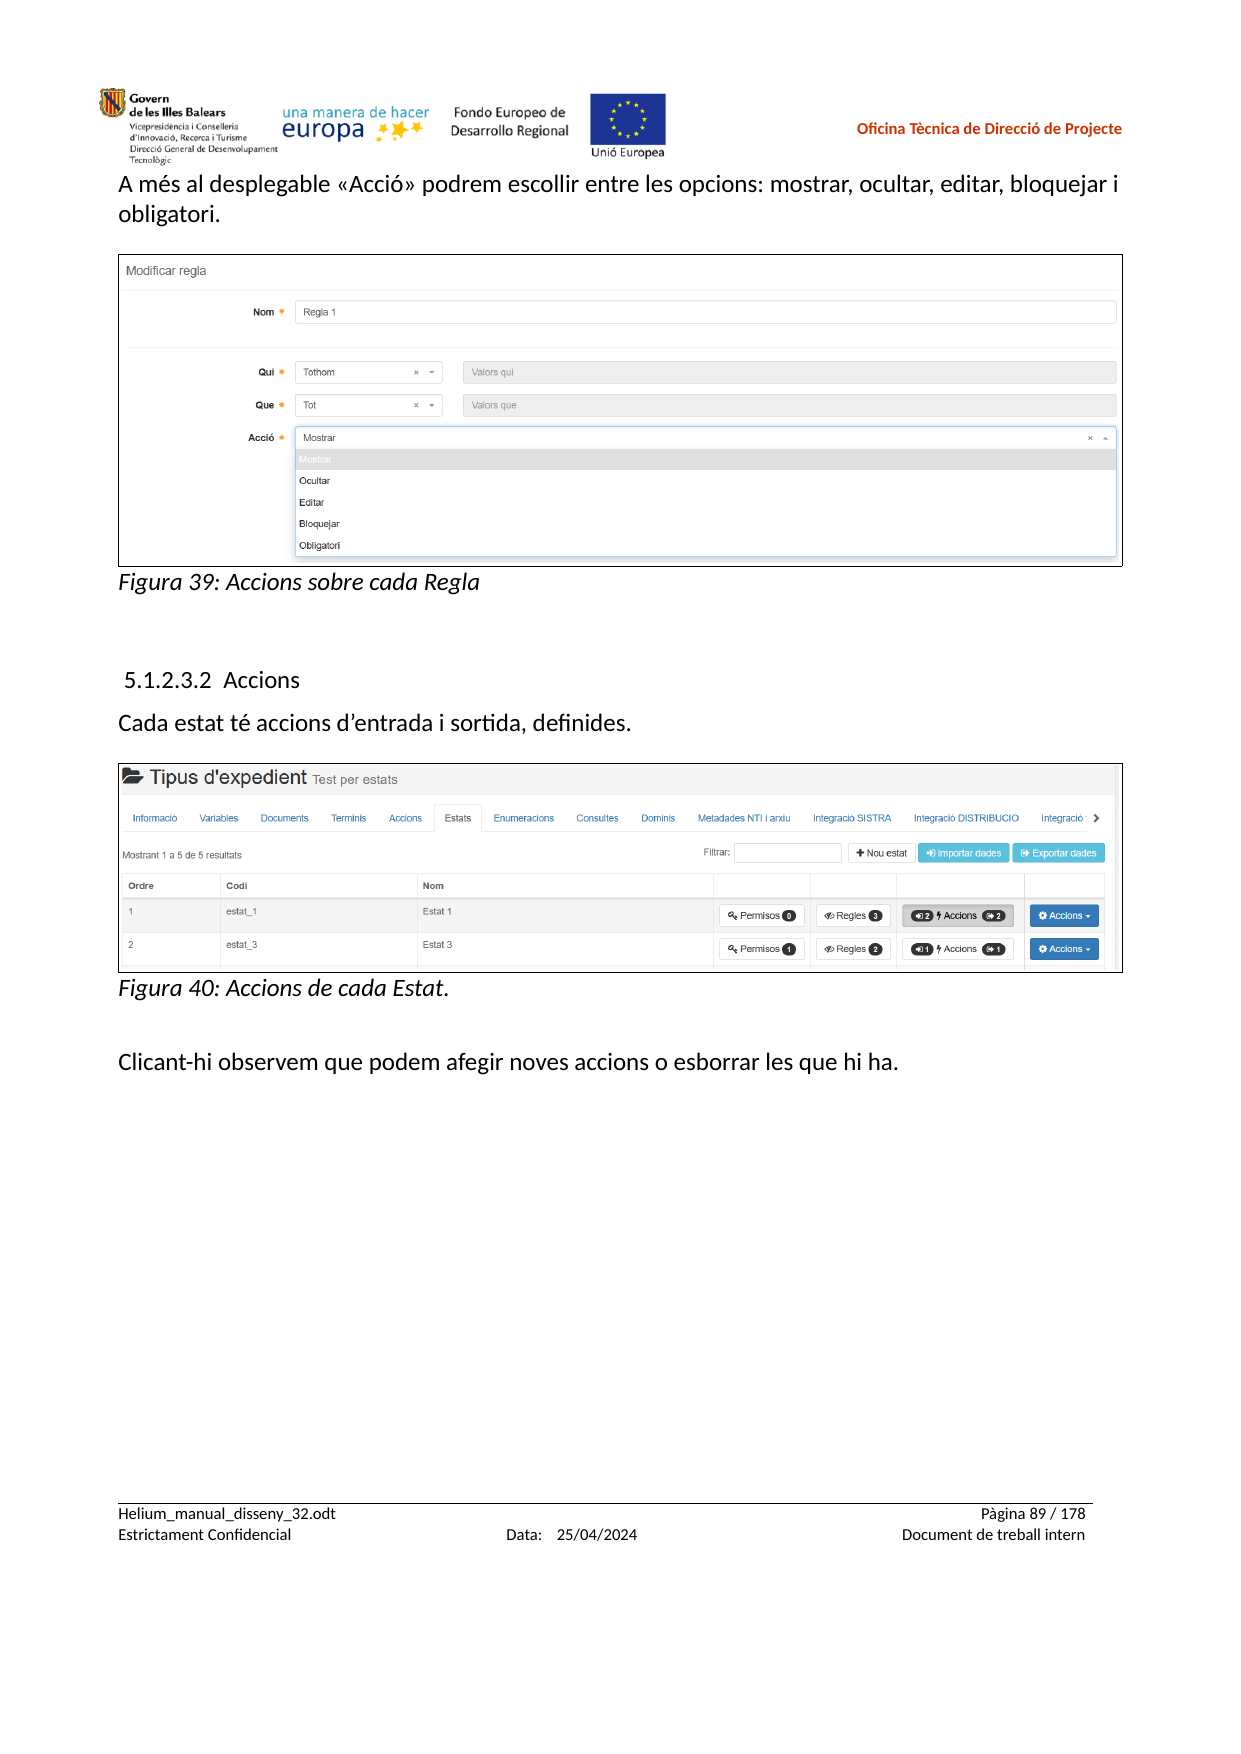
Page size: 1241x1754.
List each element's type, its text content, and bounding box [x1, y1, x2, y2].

text Figura 40: Accions de cada Estat. [118, 973, 1122, 1003]
text Figura 39: Accions sobre cada Regla [118, 567, 1122, 596]
subtitle Accions [118, 664, 1122, 695]
text Clicant-hi observem que podem afegir noves accions o esborrar les que hi ha. [118, 1046, 1122, 1077]
picture [121, 257, 1119, 563]
text [119, 764, 1122, 972]
text Cada estat té accions d’entrada i sortida, definides. [118, 707, 1122, 738]
text A més al desplegable «Acció» podrem escollir entre les opcions: mostrar, ocultar, editar, bloquejar i obligatori. [118, 168, 1122, 229]
picture [121, 765, 1119, 970]
text [119, 255, 1122, 566]
picture [99, 87, 668, 166]
